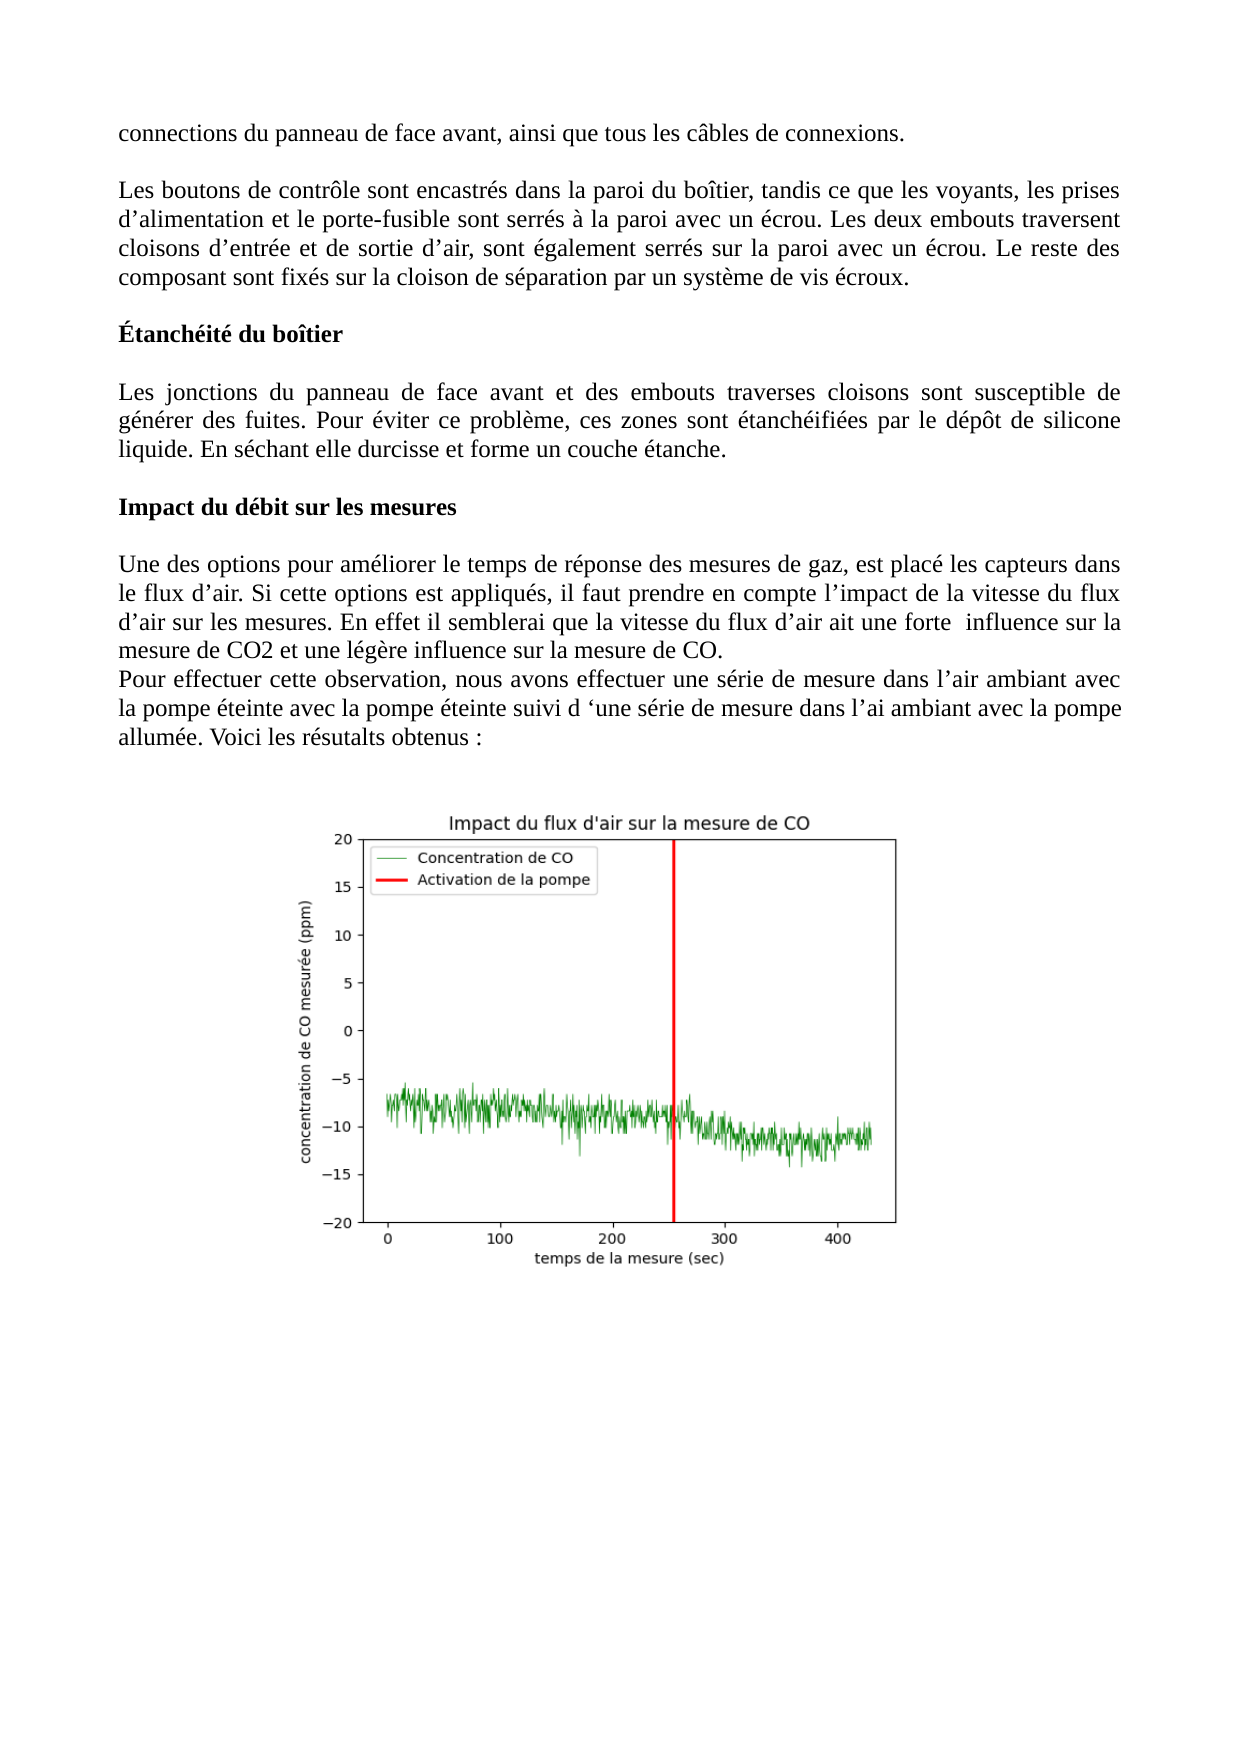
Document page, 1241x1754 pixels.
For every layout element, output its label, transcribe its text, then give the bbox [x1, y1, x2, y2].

text connections du panneau de face avant, ainsi que tous les câbles de connexions. [118, 118, 1122, 147]
text Les jonctions du panneau de face avant et des embouts traverses cloisons sont susceptible de générer des fuites. Pour éviter ce problème, ces zones sont étanchéifiées par le dépôt de silicone liquide. En séchant elle durcisse et forme un couche étanche. [118, 377, 1122, 463]
text Les boutons de contrôle sont encastrés dans la paroi du boîtier, tandis ce que les voyants, les prises d’alimentation et le porte-fusible sont serrés à la paroi avec un écrou. Les deux embouts traversent cloisons d’entrée et de sortie d’air, sont également serrés sur la paroi avec un écrou. Le reste des composant sont fixés sur la cloison de séparation par un système de vis écroux. [118, 176, 1122, 291]
text Pour effectuer cette observation, nous avons effectuer une série de mesure dans l’air ambiant avec la pompe éteinte avec la pompe éteinte suivi d ‘une série de mesure dans l’ai ambiant avec la pompe allumée. Voici les résutalts obtenus : [118, 664, 1122, 751]
text Impact du débit sur les mesures [118, 492, 1122, 521]
text Une des options pour améliorer le temps de réponse des mesures de gaz, est placé les capteurs dans le flux d’air. Si cette options est appliqués, il faut prendre en compte l’impact de la vitesse du flux d’air sur les mesures. En effet il semblerai que la vitesse du flux d’air ait une forte influence sur la mesure de CO2 et une légère influence sur la mesure de CO. [118, 549, 1122, 664]
text Étanchéité du boîtier [118, 319, 1122, 348]
